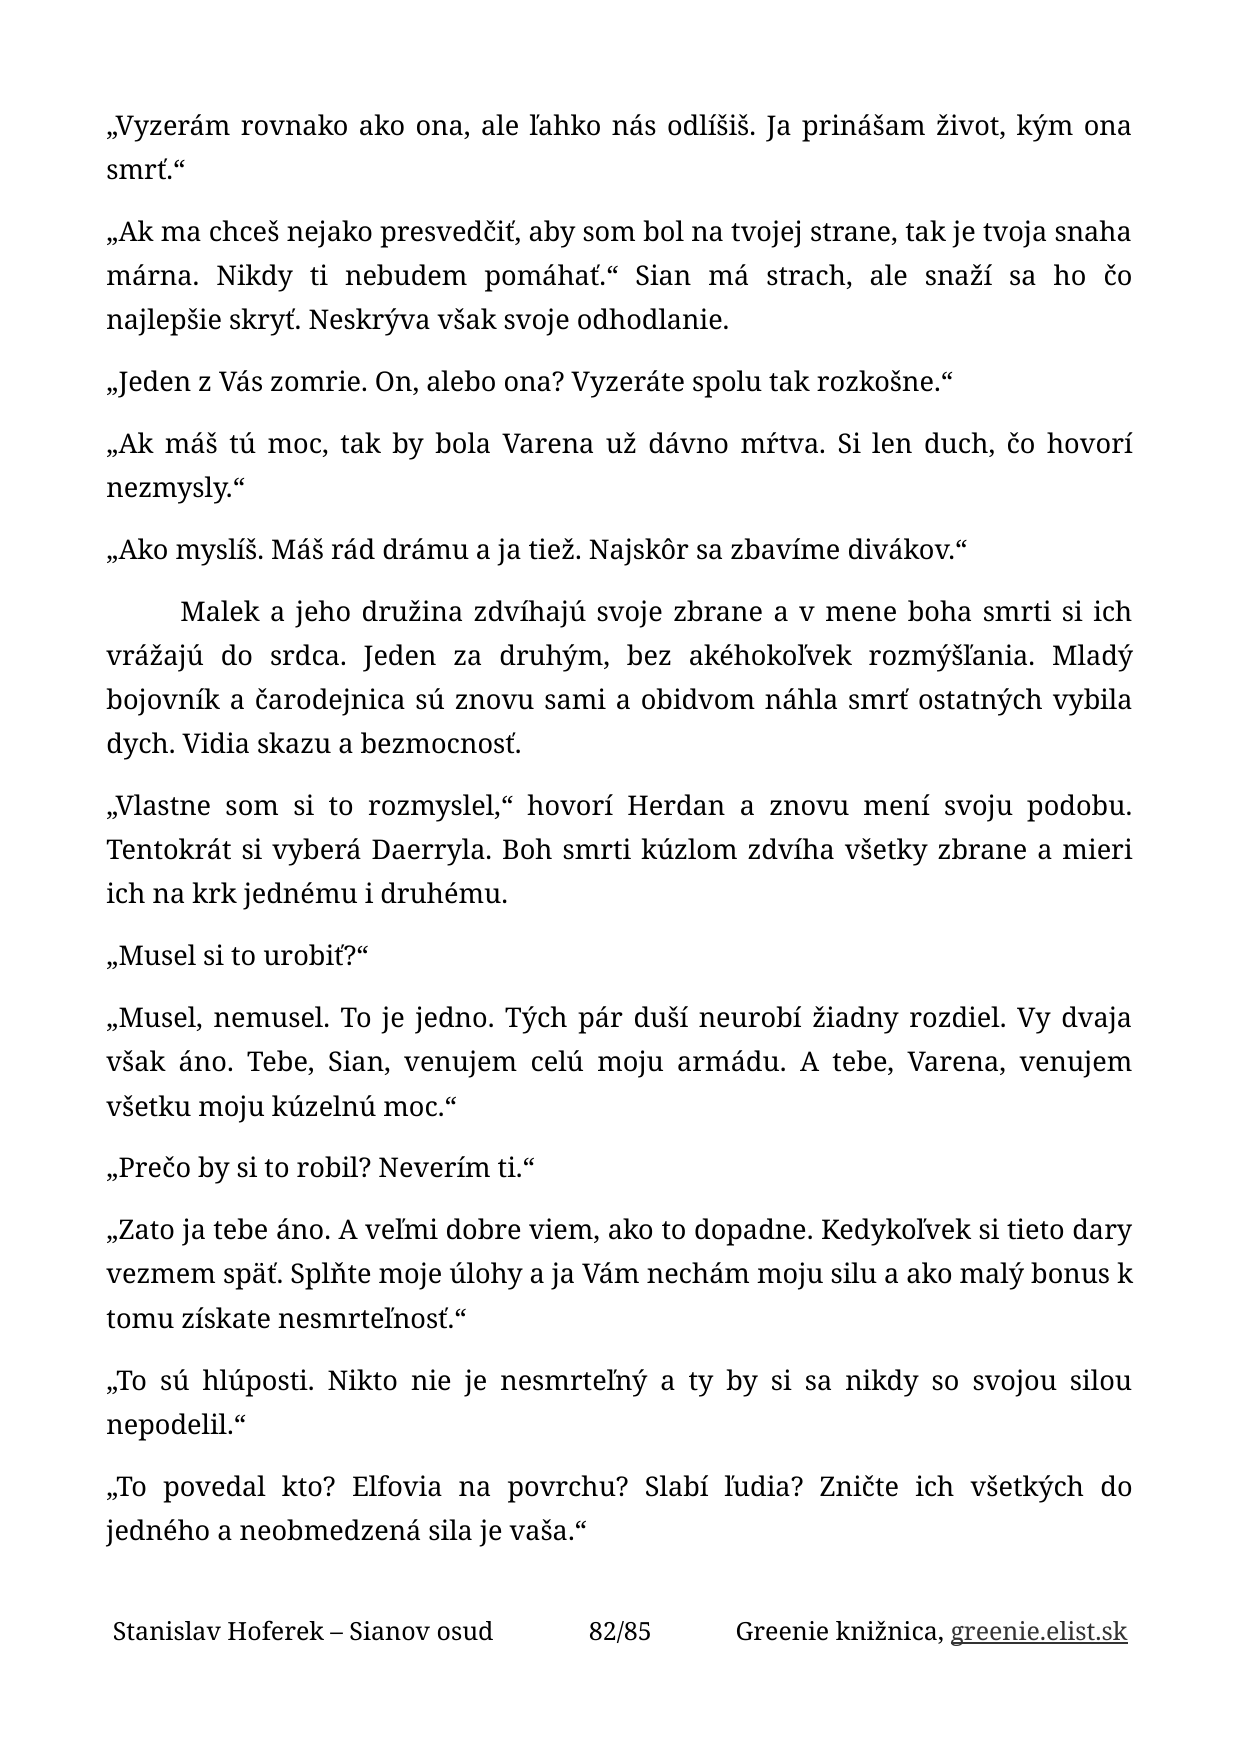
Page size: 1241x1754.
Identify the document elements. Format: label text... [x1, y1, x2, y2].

text „Prečo by si to robil? Neverím ti.“ [106, 1149, 1134, 1186]
text „Musel, nemusel. To je jedno. Tých pár duší neurobí žiadny rozdiel. Vy dvaja však áno. Tebe, Sian, venujem celú moju armádu. A tebe, Varena, venujem všetku moju kúzelnú moc.“ [106, 999, 1134, 1124]
text Malek a jeho družina zdvíhajú svoje zbrane a v mene boha smrti si ich vrážajú do srdca. Jeden za druhým, bez akéhokoľvek rozmýšľania. Mladý bojovník a čarodejnica sú znovu sami a obidvom náhla smrť ostatných vybila dych. Vidia skazu a bezmocnosť. [106, 592, 1134, 762]
text „Vyzerám rovnako ako ona, ale ľahko nás odlíšiš. Ja prinášam život, kým ona smrť.“ [106, 106, 1134, 187]
text „Ak máš tú moc, tak by bola Varena už dávno mŕtva. Si len duch, čo hovorí nezmysly.“ [106, 424, 1134, 505]
text „Ako myslíš. Máš rád drámu a ja tiež. Najskôr sa zbavíme divákov.“ [106, 530, 1134, 567]
text „Zato ja tebe áno. A veľmi dobre viem, ako to dopadne. Kedykoľvek si tieto dary vezmem späť. Splňte moje úlohy a ja Vám nechám moju silu a ako malý bonus k tomu získate nesmrteľnosť.“ [106, 1211, 1134, 1336]
text „Ak ma chceš nejako presvedčiť, aby som bol na tvojej strane, tak je tvoja snaha márna. Nikdy ti nebudem pomáhať.“ Sian má strach, ale snaží sa ho čo najlepšie skryť. Neskrýva však svoje odhodlanie. [106, 212, 1134, 337]
text „To sú hlúposti. Nikto nie je nesmrteľný a ty by si sa nikdy so svojou silou nepodelil.“ [106, 1361, 1134, 1442]
text „Musel si to urobiť?“ [106, 937, 1134, 974]
text „To povedal kto? Elfovia na povrchu? Slabí ľudia? Zničte ich všetkých do jedného a neobmedzená sila je vaša.“ [106, 1467, 1134, 1548]
text „Vlastne som si to rozmyslel,“ hovorí Herdan a znovu mení svoju podobu. Tentokrát si vyberá Daerryla. Boh smrti kúzlom zdvíha všetky zbrane a mieri ich na krk jednému i druhému. [106, 787, 1134, 912]
text „Jeden z Vás zomrie. On, alebo ona? Vyzeráte spolu tak rozkošne.“ [106, 362, 1134, 399]
